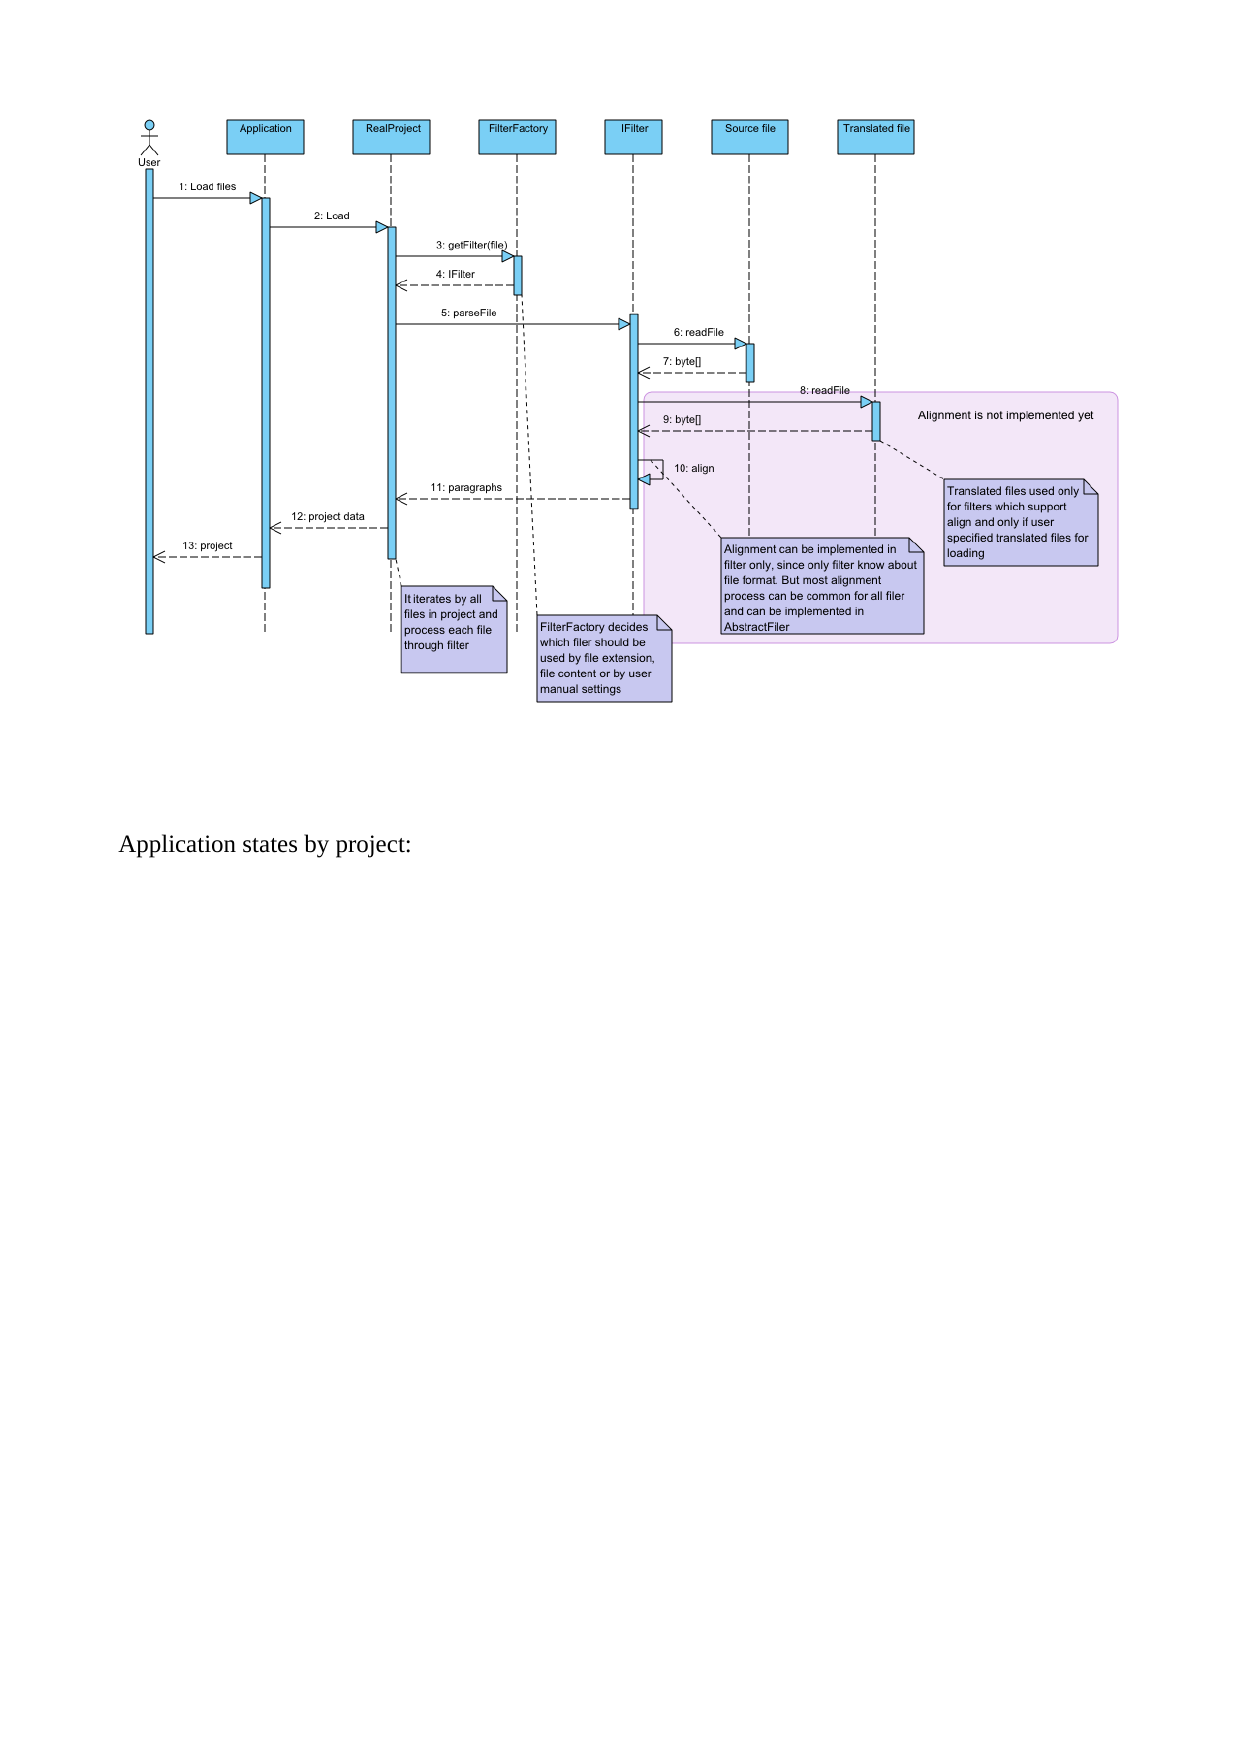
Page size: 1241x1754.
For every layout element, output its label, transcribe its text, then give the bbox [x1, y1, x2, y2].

picture [118, 118, 1122, 706]
text Application states by project: [118, 829, 1122, 858]
